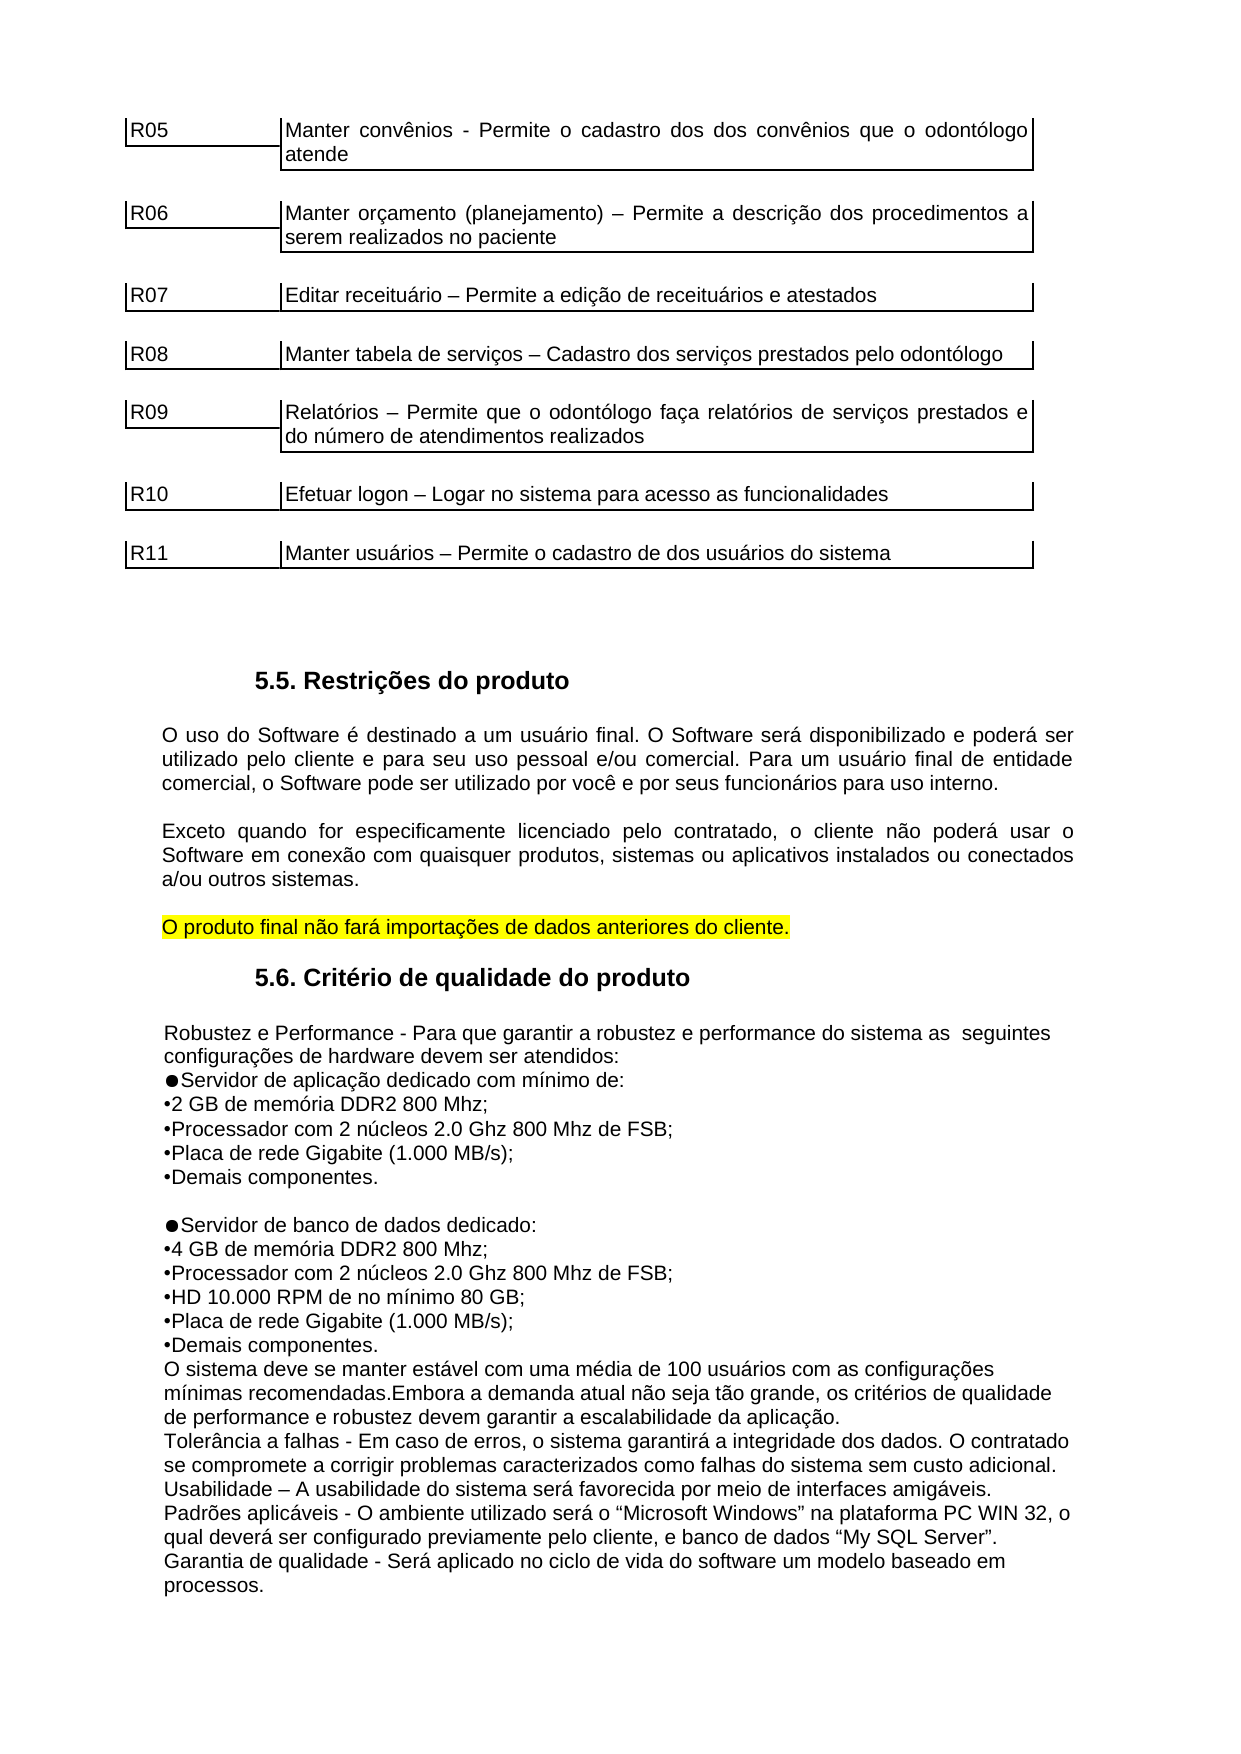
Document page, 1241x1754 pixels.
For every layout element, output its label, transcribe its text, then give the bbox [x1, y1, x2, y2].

list 4 GB de memória DDR2 800 Mhz; [164, 1237, 1075, 1261]
table_cell [280, 370, 1034, 400]
table_cell Manter orçamento (planejamento) – Permite a descrição dos procedimentos a serem realizados no paciente [282, 201, 1032, 251]
table_cell [280, 171, 1034, 201]
text Tolerância a falhas - Em caso de erros, o sistema garantirá a integridade dos dados. O contratado se compromete a corrigir problemas caracterizados como falhas do sistema sem custo adicional. [164, 1429, 1075, 1477]
list Demais componentes. [164, 1164, 1075, 1188]
table_cell Relatórios – Permite que o odontólogo faça relatórios de serviços prestados e do número de atendimentos realizados [282, 400, 1032, 451]
subtitle 5.5. Restrições do produto [225, 666, 1075, 694]
list Placa de rede Gigabite (1.000 MB/s); [164, 1140, 1075, 1164]
text Padrões aplicáveis - O ambiente utilizado será o “Microsoft Windows” na plataforma PC WIN 32, o qual deverá ser configurado previamente pelo cliente, e banco de dados “My SQL Server”. [164, 1501, 1075, 1548]
table_cell R08 [127, 341, 280, 368]
table_cell [125, 229, 280, 283]
subtitle 5.6. Critério de qualidade do produto [225, 963, 1075, 992]
table_cell [125, 312, 280, 341]
table_cell [280, 453, 1034, 482]
table_cell R07 [127, 283, 280, 310]
list HD 10.000 RPM de no mínimo 80 GB; [164, 1285, 1075, 1309]
list 2 GB de memória DDR2 800 Mhz; [164, 1092, 1075, 1116]
list Servidor de banco de dados dedicado: [164, 1212, 1075, 1237]
list Servidor de aplicação dedicado com mínimo de: [164, 1068, 1075, 1092]
table_cell R05 [127, 118, 280, 145]
table_cell [280, 312, 1034, 341]
table_cell R10 [127, 482, 280, 509]
list Placa de rede Gigabite (1.000 MB/s); [164, 1309, 1075, 1333]
text O uso do Software é destinado a um usuário final. O Software será disponibilizado e poderá ser utilizado pelo cliente e para seu uso pessoal e/ou comercial. Para um usuário final de entidade comercial, o Software pode ser utilizado por você e por seus funcionários para uso interno. [162, 723, 1075, 795]
table_cell [125, 429, 280, 482]
text Garantia de qualidade - Será aplicado no ciclo de vida do software um modelo baseado em processos. [164, 1548, 1075, 1596]
table_cell Manter tabela de serviços – Cadastro dos serviços prestados pelo odontólogo [282, 341, 1032, 368]
table_cell [125, 511, 280, 541]
table_cell R06 [127, 201, 280, 227]
table_cell Efetuar logon – Logar no sistema para acesso as funcionalidades [282, 482, 1032, 509]
table_cell R11 [127, 541, 280, 567]
text O produto final não fará importações de dados anteriores do cliente. [162, 915, 1075, 939]
list Processador com 2 núcleos 2.0 Ghz 800 Mhz de FSB; [164, 1116, 1075, 1140]
text O sistema deve se manter estável com uma média de 100 usuários com as configurações mínimas recomendadas.Embora a demanda atual não seja tão grande, os critérios de qualidade de performance e robustez devem garantir a escalabilidade da aplicação. [164, 1357, 1075, 1429]
list Processador com 2 núcleos 2.0 Ghz 800 Mhz de FSB; [164, 1261, 1075, 1285]
text Robustez e Performance - Para que garantir a robustez e performance do sistema as seguintes configurações de hardware devem ser atendidos: [164, 1020, 1075, 1068]
table_cell [280, 511, 1034, 541]
table_cell [125, 147, 280, 201]
table_cell [125, 569, 280, 599]
table_cell Editar receituário – Permite a edição de receituários e atestados [282, 283, 1032, 310]
table_cell [280, 569, 1034, 599]
list Demais componentes. [164, 1333, 1075, 1357]
table_cell Manter usuários – Permite o cadastro de dos usuários do sistema [282, 541, 1032, 567]
text Exceto quando for especificamente licenciado pelo contratado, o cliente não poderá usar o Software em conexão com quaisquer produtos, sistemas ou aplicativos instalados ou conectados a/ou outros sistemas. [162, 819, 1075, 891]
table_cell R09 [127, 400, 280, 427]
table_cell [125, 370, 280, 400]
table_cell [280, 253, 1034, 283]
text Usabilidade – A usabilidade do sistema será favorecida por meio de interfaces amigáveis. [164, 1477, 1075, 1501]
table_cell Manter convênios - Permite o cadastro dos dos convênios que o odontólogo atende [282, 118, 1032, 169]
